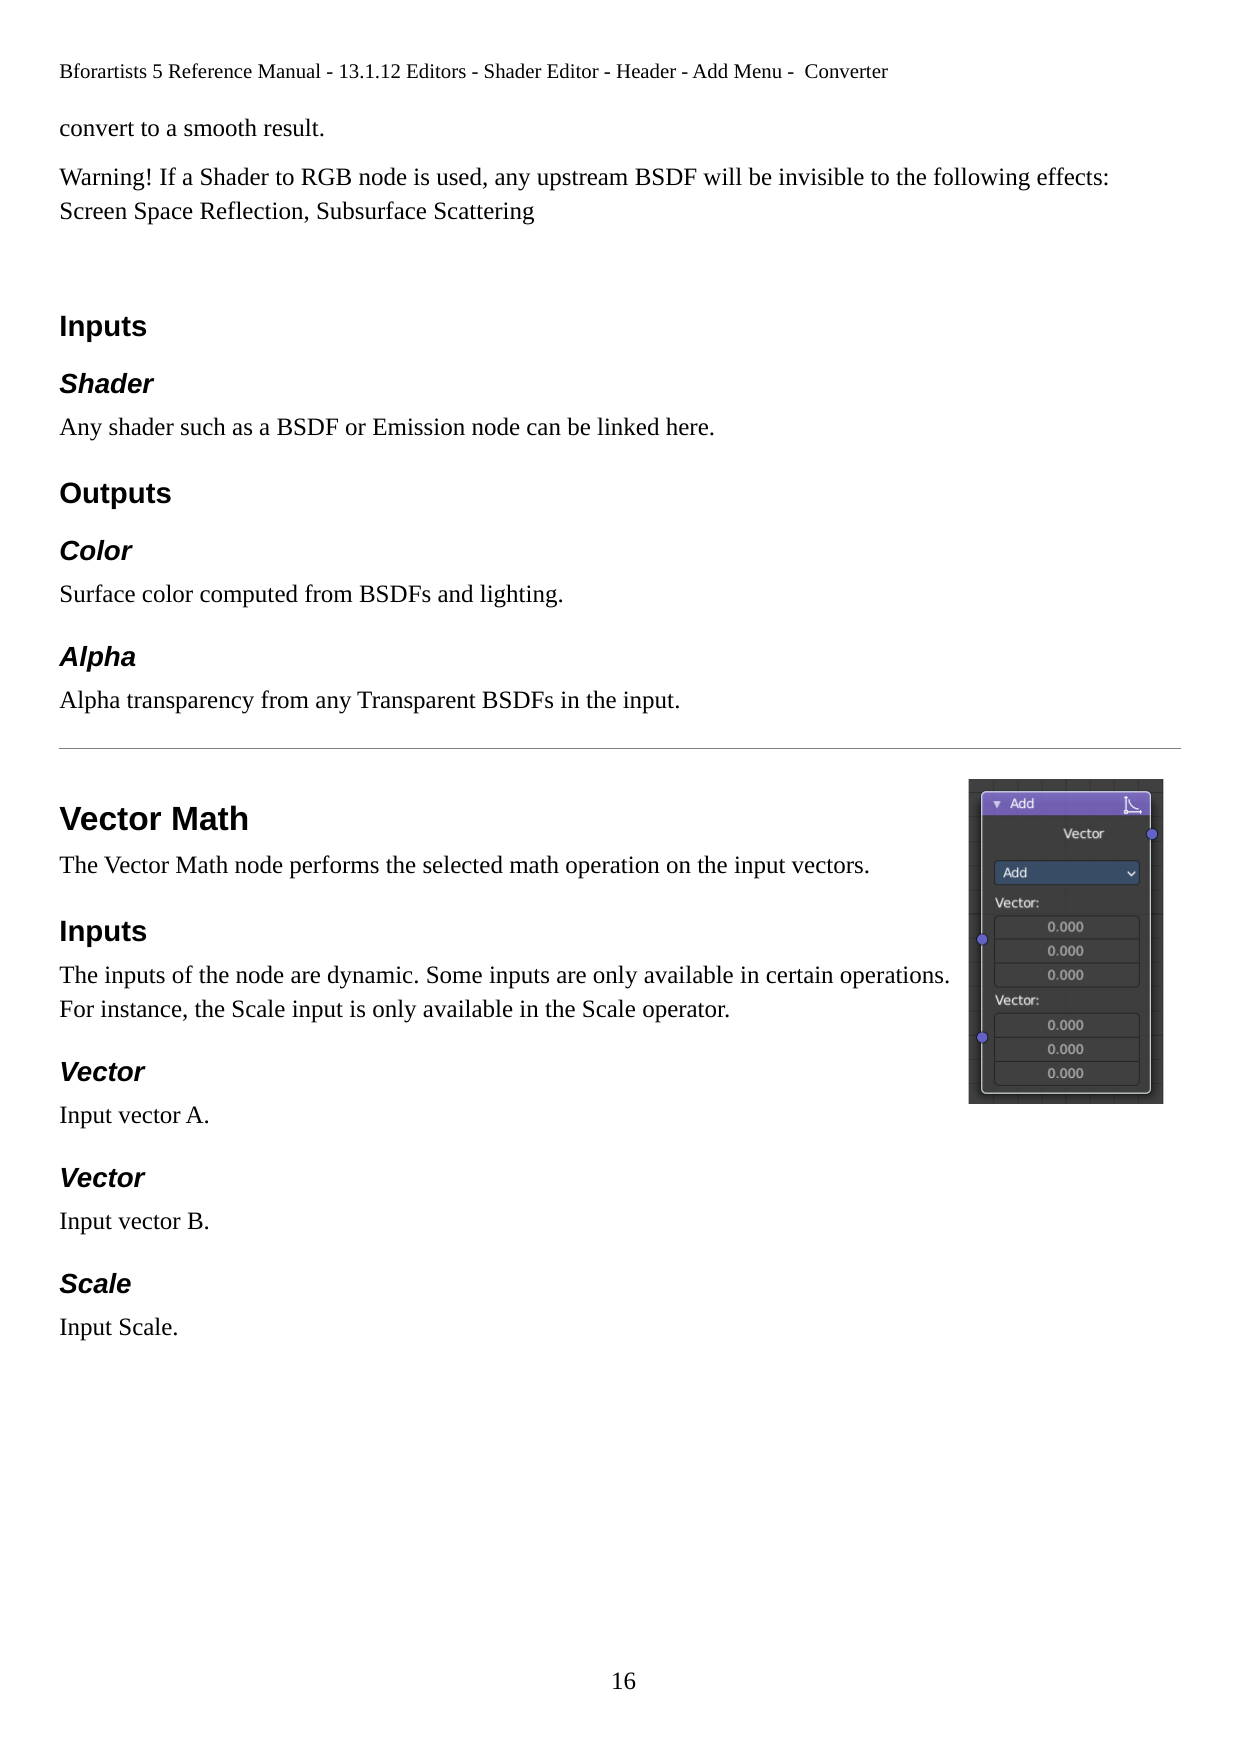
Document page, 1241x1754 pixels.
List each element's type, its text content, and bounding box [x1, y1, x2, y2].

text The Vector Math node performs the selected math operation on the input vectors. [59, 850, 968, 879]
subtitle [1164, 799, 1181, 837]
subtitle Vector [59, 1056, 968, 1088]
text Input Scale. [59, 1312, 1181, 1341]
text Any shader such as a BSDF or Emission node can be linked here. [59, 412, 1181, 441]
subtitle Inputs [59, 309, 1181, 343]
subtitle Shader [59, 368, 1181, 399]
subtitle Color [59, 534, 1181, 566]
picture [968, 779, 1164, 1104]
text convert to a smooth result. [59, 113, 1181, 141]
subtitle Outputs [59, 476, 1181, 509]
subtitle Inputs [59, 913, 968, 947]
text Surface color computed from BSDFs and lighting. [59, 579, 1181, 607]
text The inputs of the node are dynamic. Some inputs are only available in certain operations. For instance, the Scale input is only available in the Scale operator. [59, 960, 968, 1023]
text Alpha transparency from any Transparent BSDFs in the input. [59, 685, 1181, 713]
text Input vector B. [59, 1206, 1181, 1235]
subtitle Alpha [59, 640, 1181, 672]
subtitle [1164, 1056, 1181, 1088]
subtitle Vector [59, 1162, 1181, 1194]
text Input vector A. [59, 1100, 1181, 1129]
subtitle Vector Math [59, 799, 968, 837]
subtitle Scale [59, 1268, 1181, 1299]
text Warning! If a Shader to RGB node is used, any upstream BSDF will be invisible to the following effects: Screen Space Reflection, Subsurface Scattering [59, 162, 1181, 225]
subtitle [1164, 913, 1181, 947]
